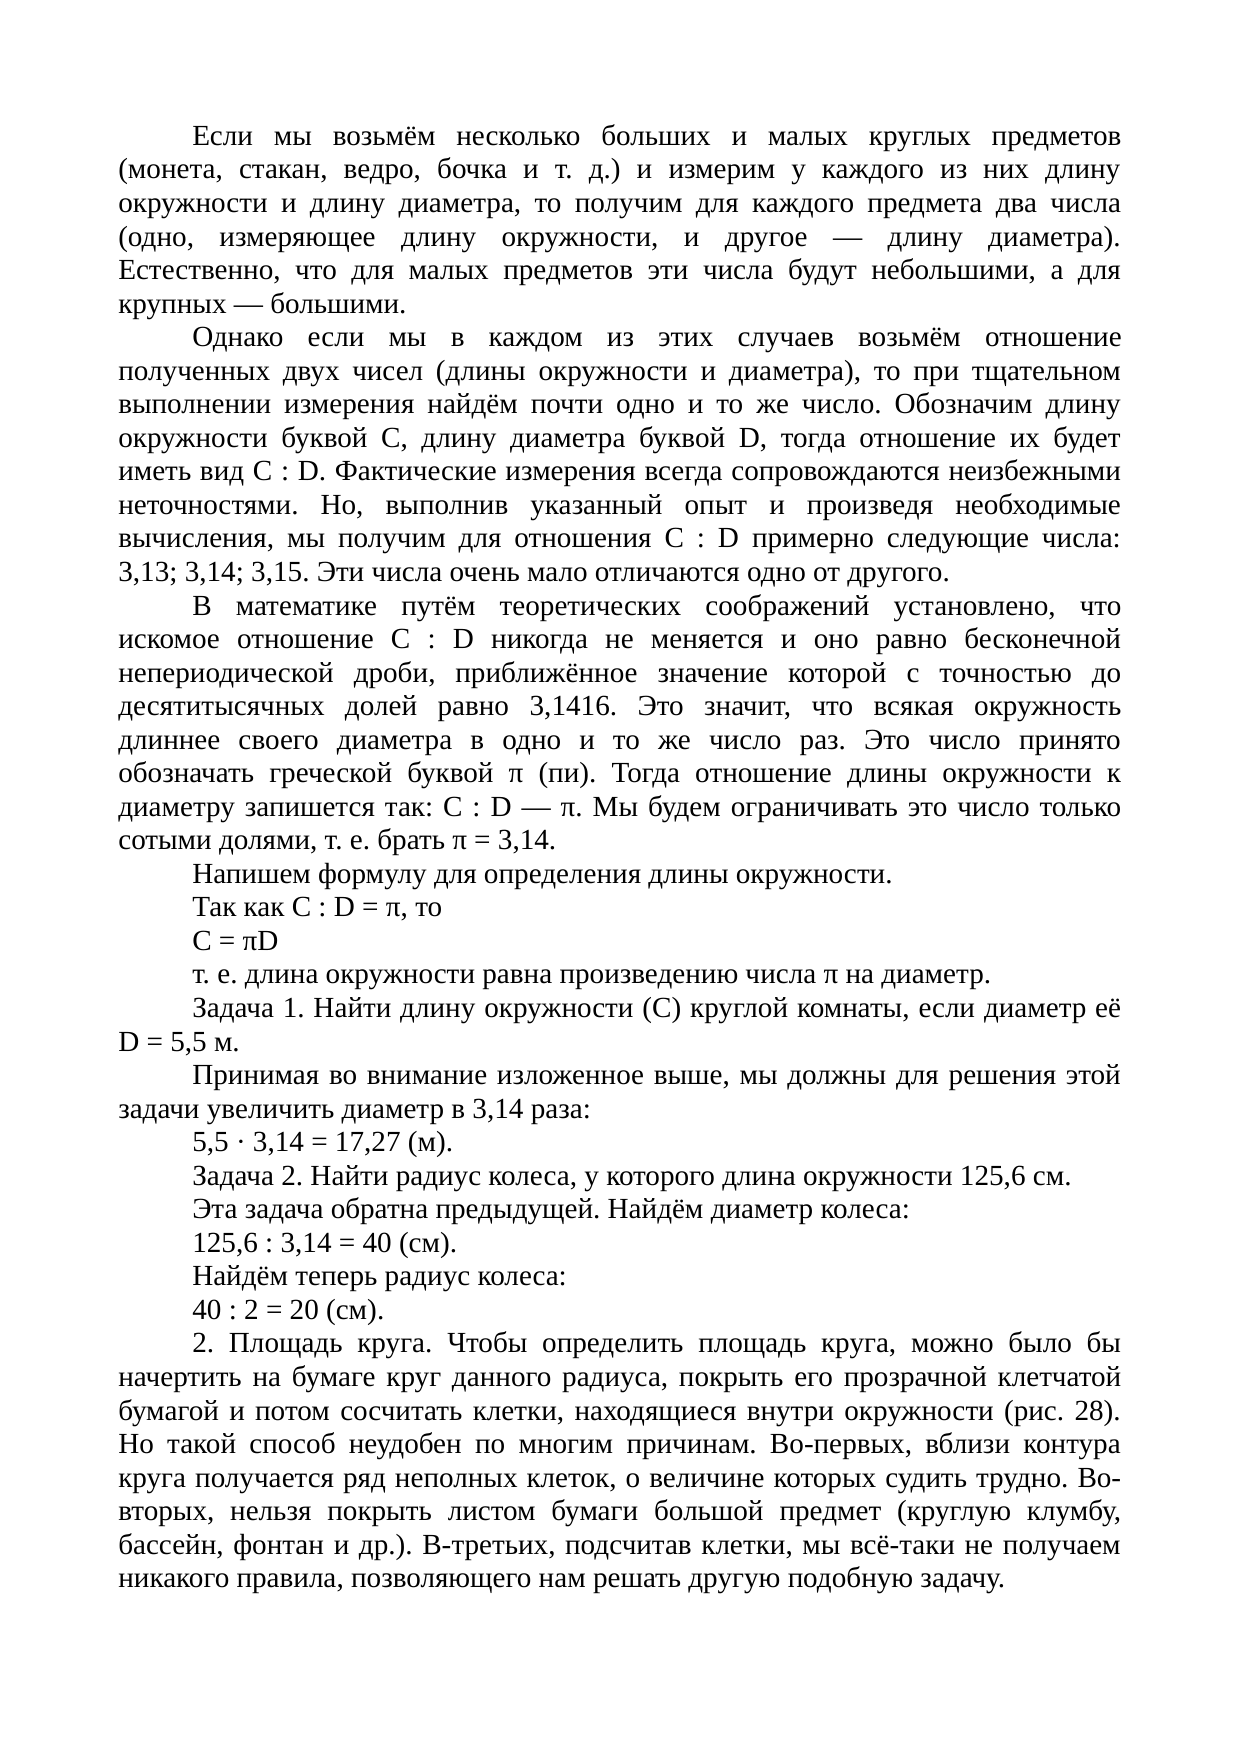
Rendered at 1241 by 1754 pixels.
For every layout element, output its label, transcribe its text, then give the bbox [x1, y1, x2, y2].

text Так как С : D = π, то [118, 889, 1122, 923]
text С = πD [118, 923, 1122, 957]
text Принимая во внимание изложенное выше, мы должны для решения этой задачи увеличить диаметр в 3,14 раза: [118, 1057, 1122, 1124]
text Найдём теперь радиус колеса: [118, 1258, 1122, 1292]
text Однако если мы в каждом из этих случаев возьмём отношение полученных двух чисел (длины окружности и диаметра), то при тщательном выполнении измерения найдём почти одно и то же число. Обозначим длину окружности буквой С, длину диаметра буквой D, тогда отношение их будет иметь вид С : D. Фактические измерения всегда сопровождаются неизбежными неточностями. Но, выполнив указанный опыт и произведя необходимые вычисления, мы получим для отношения С : D примерно следующие числа: 3,13; 3,14; 3,15. Эти числа очень мало отличаются одно от другого. [118, 319, 1122, 588]
text В математике путём теоретических соображений установлено, что искомое отношение С : D никогда не меняется и оно равно бесконечной непериодической дроби, приближённое значение которой с точностью до десятитысячных долей равно 3,1416. Это значит, что всякая окружность длиннее своего диаметра в одно и то же число раз. Это число принято обозначать греческой буквой π (пи). Тогда отношение длины окружности к диаметру запишется так: С : D — π. Мы будем ограничивать это число только сотыми долями, т. е. брать π = 3,14. [118, 588, 1122, 856]
text Если мы возьмём несколько больших и малых круглых предметов (монета, стакан, ведро, бочка и т. д.) и измерим у каждого из них длину окружности и длину диаметра, то получим для каждого предмета два числа (одно, измеряющее длину окружности, и другое — длину диаметра). Естественно, что для малых предметов эти числа будут небольшими, а для крупных — большими. [118, 118, 1122, 319]
text Эта задача обратна предыдущей. Найдём диаметр колеса: [118, 1191, 1122, 1225]
text 125,6 : 3,14 = 40 (см). [118, 1225, 1122, 1258]
text 2. Площадь круга. Чтобы определить площадь круга, можно было бы начертить на бумаге круг данного радиуса, покрыть его прозрачной клетчатой бумагой и потом сосчитать клетки, находящиеся внутри окружности (рис. 28). Но такой способ неудобен по многим причинам. Во-первых, вблизи контура круга получается ряд неполных клеток, о величине которых судить трудно. Во-вторых, нельзя покрыть листом бумаги большой предмет (круглую клумбу, бассейн, фонтан и др.). В-третьих, подсчитав клетки, мы всё-таки не получаем никакого правила, позволяющего нам решать другую подобную задачу. [118, 1326, 1122, 1594]
text Задача 1. Найти длину окружности (С) круглой комнаты, если диаметр её D = 5,5 м. [118, 990, 1122, 1057]
text 5,5 · 3,14 = 17,27 (м). [118, 1124, 1122, 1158]
text 40 : 2 = 20 (см). [118, 1292, 1122, 1326]
text Напишем формулу для определения длины окружности. [118, 856, 1122, 889]
text Задача 2. Найти радиус колеса, у которого длина окружности 125,6 см. [118, 1158, 1122, 1191]
text т. е. длина окружности равна произведению числа π на диаметр. [118, 957, 1122, 990]
